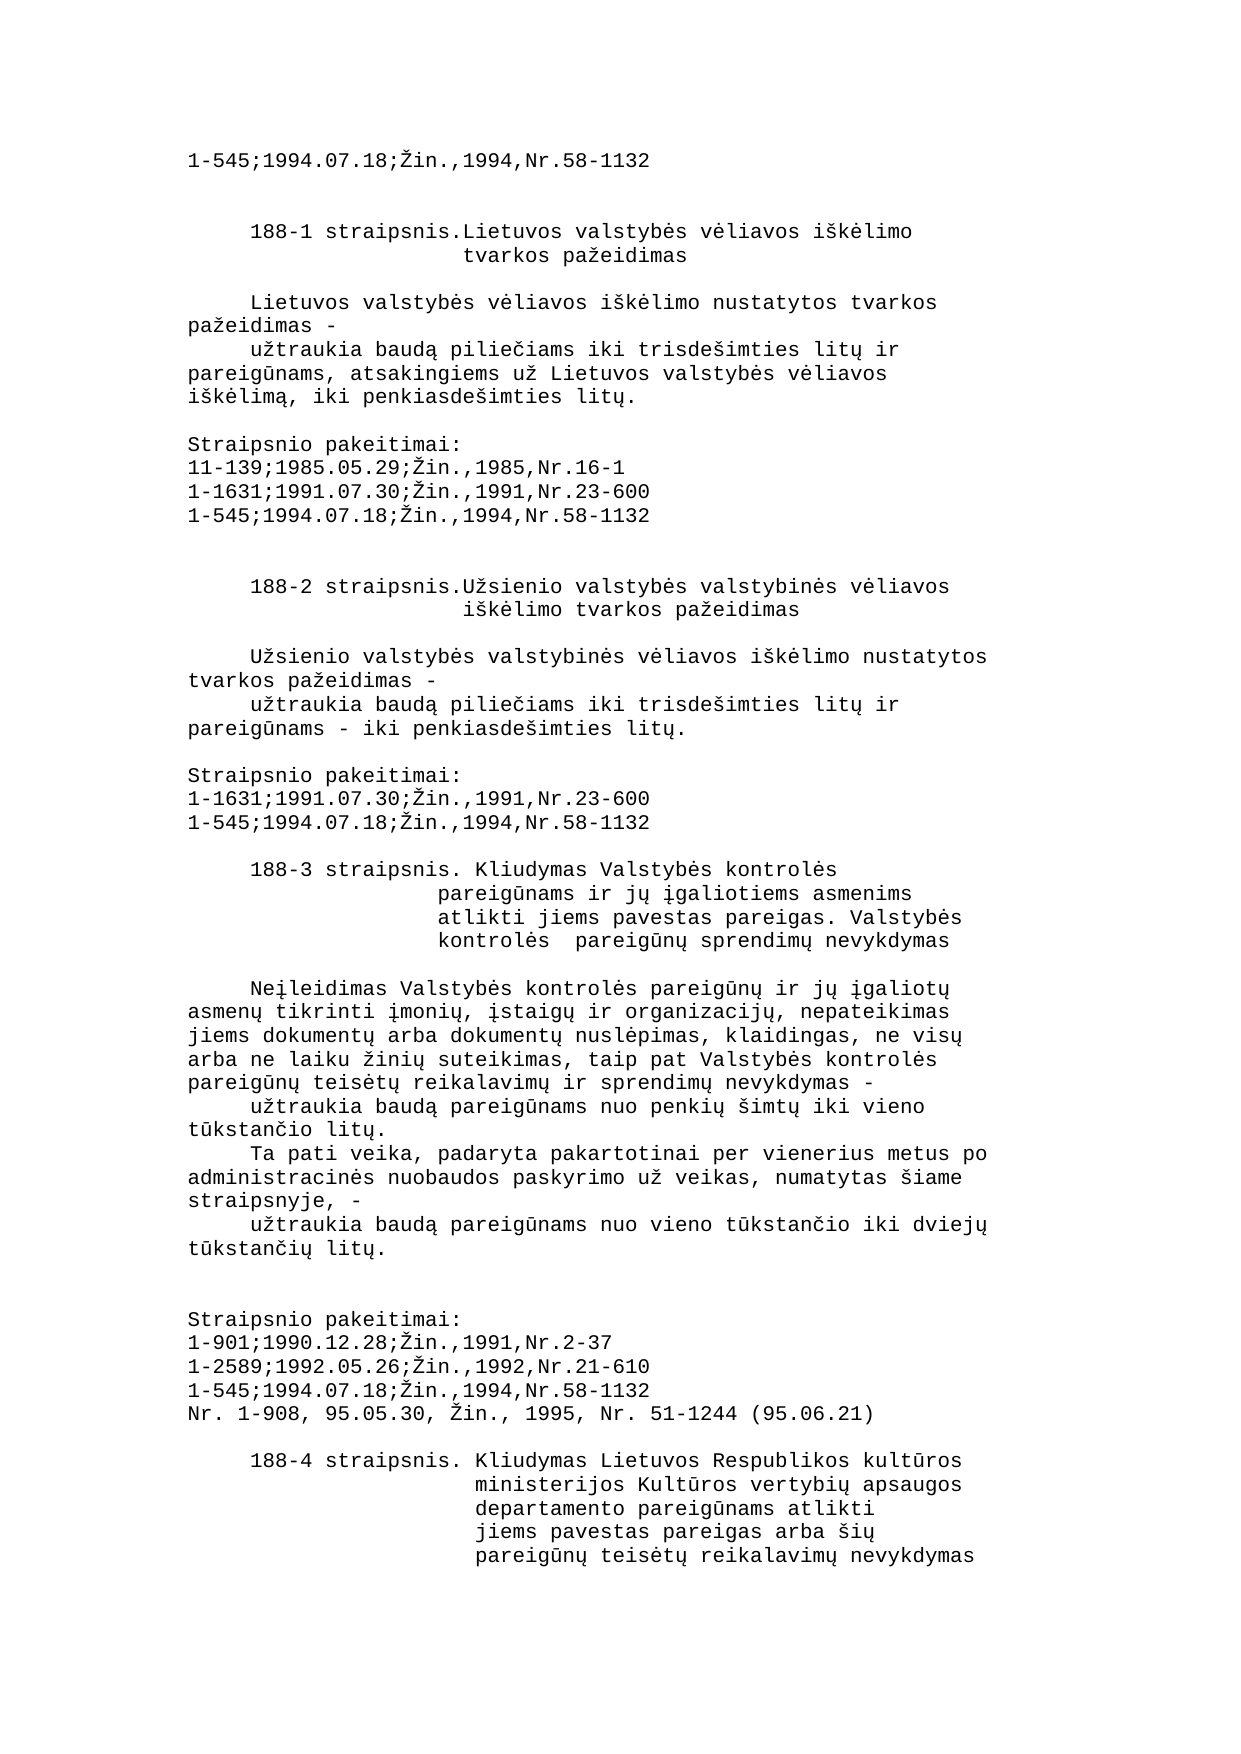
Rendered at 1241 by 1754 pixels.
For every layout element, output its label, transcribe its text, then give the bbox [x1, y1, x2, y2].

text Lietuvos valstybės vėliavos iškėlimo nustatytos tvarkos [187, 292, 1053, 316]
text tūkstančio litų. [187, 1119, 1053, 1143]
text 1-545;1994.07.18;Žin.,1994,Nr.58-1132 [187, 1379, 1053, 1403]
text 1-545;1994.07.18;Žin.,1994,Nr.58-1132 [187, 505, 1053, 528]
text pareigūnų teisėtų reikalavimų nevykdymas [187, 1545, 1053, 1569]
text pareigūnams, atsakingiems už Lietuvos valstybės vėliavos [187, 363, 1053, 386]
text Neįleidimas Valstybės kontrolės pareigūnų ir jų įgaliotų [187, 978, 1053, 1001]
text jiems dokumentų arba dokumentų nuslėpimas, klaidingas, ne visų [187, 1025, 1053, 1048]
text Užsienio valstybės valstybinės vėliavos iškėlimo nustatytos [187, 647, 1053, 670]
text administracinės nuobaudos paskyrimo už veikas, numatytas šiame [187, 1167, 1053, 1190]
text tvarkos pažeidimas [187, 244, 1053, 268]
text užtraukia baudą piliečiams iki trisdešimties litų ir [187, 339, 1053, 363]
text asmenų tikrinti įmonių, įstaigų ir organizacijų, nepateikimas [187, 1001, 1053, 1025]
text arba ne laiku žinių suteikimas, taip pat Valstybės kontrolės [187, 1048, 1053, 1072]
text tūkstančių litų. [187, 1238, 1053, 1261]
text užtraukia baudą pareigūnams nuo vieno tūkstančio iki dviejų [187, 1214, 1053, 1238]
text tvarkos pažeidimas - [187, 670, 1053, 694]
text pareigūnams ir jų įgaliotiems asmenims [187, 883, 1053, 907]
text pažeidimas - [187, 316, 1053, 339]
text 188-2 straipsnis.Užsienio valstybės valstybinės vėliavos [187, 576, 1053, 599]
text atlikti jiems pavestas pareigas. Valstybės [187, 907, 1053, 930]
text 1-1631;1991.07.30;Žin.,1991,Nr.23-600 [187, 788, 1053, 812]
text pareigūnams - iki penkiasdešimties litų. [187, 717, 1053, 741]
text 1-2589;1992.05.26;Žin.,1992,Nr.21-610 [187, 1356, 1053, 1379]
text 1-545;1994.07.18;Žin.,1994,Nr.58-1132 [187, 150, 1053, 174]
text 188-4 straipsnis. Kliudymas Lietuvos Respublikos kultūros [187, 1451, 1053, 1474]
text 1-1631;1991.07.30;Žin.,1991,Nr.23-600 [187, 481, 1053, 505]
text Nr. 1-908, 95.05.30, Žin., 1995, Nr. 51-1244 (95.06.21) [187, 1403, 1053, 1427]
text iškėlimą, iki penkiasdešimties litų. [187, 386, 1053, 410]
text 188-3 straipsnis. Kliudymas Valstybės kontrolės [187, 859, 1053, 883]
text 1-901;1990.12.28;Žin.,1991,Nr.2-37 [187, 1332, 1053, 1356]
text pareigūnų teisėtų reikalavimų ir sprendimų nevykdymas - [187, 1072, 1053, 1096]
text 188-1 straipsnis.Lietuvos valstybės vėliavos iškėlimo [187, 221, 1053, 244]
text užtraukia baudą piliečiams iki trisdešimties litų ir [187, 694, 1053, 717]
text 1-545;1994.07.18;Žin.,1994,Nr.58-1132 [187, 812, 1053, 836]
text 11-139;1985.05.29;Žin.,1985,Nr.16-1 [187, 457, 1053, 481]
text jiems pavestas pareigas arba šių [187, 1521, 1053, 1545]
text iškėlimo tvarkos pažeidimas [187, 599, 1053, 623]
text straipsnyje, - [187, 1190, 1053, 1214]
text kontrolės pareigūnų sprendimų nevykdymas [187, 930, 1053, 954]
text departamento pareigūnams atlikti [187, 1498, 1053, 1521]
text užtraukia baudą pareigūnams nuo penkių šimtų iki vieno [187, 1096, 1053, 1119]
text ministerijos Kultūros vertybių apsaugos [187, 1474, 1053, 1498]
text Straipsnio pakeitimai: [187, 765, 1053, 788]
text Straipsnio pakeitimai: [187, 434, 1053, 457]
text Straipsnio pakeitimai: [187, 1309, 1053, 1332]
text Ta pati veika, padaryta pakartotinai per vienerius metus po [187, 1143, 1053, 1167]
